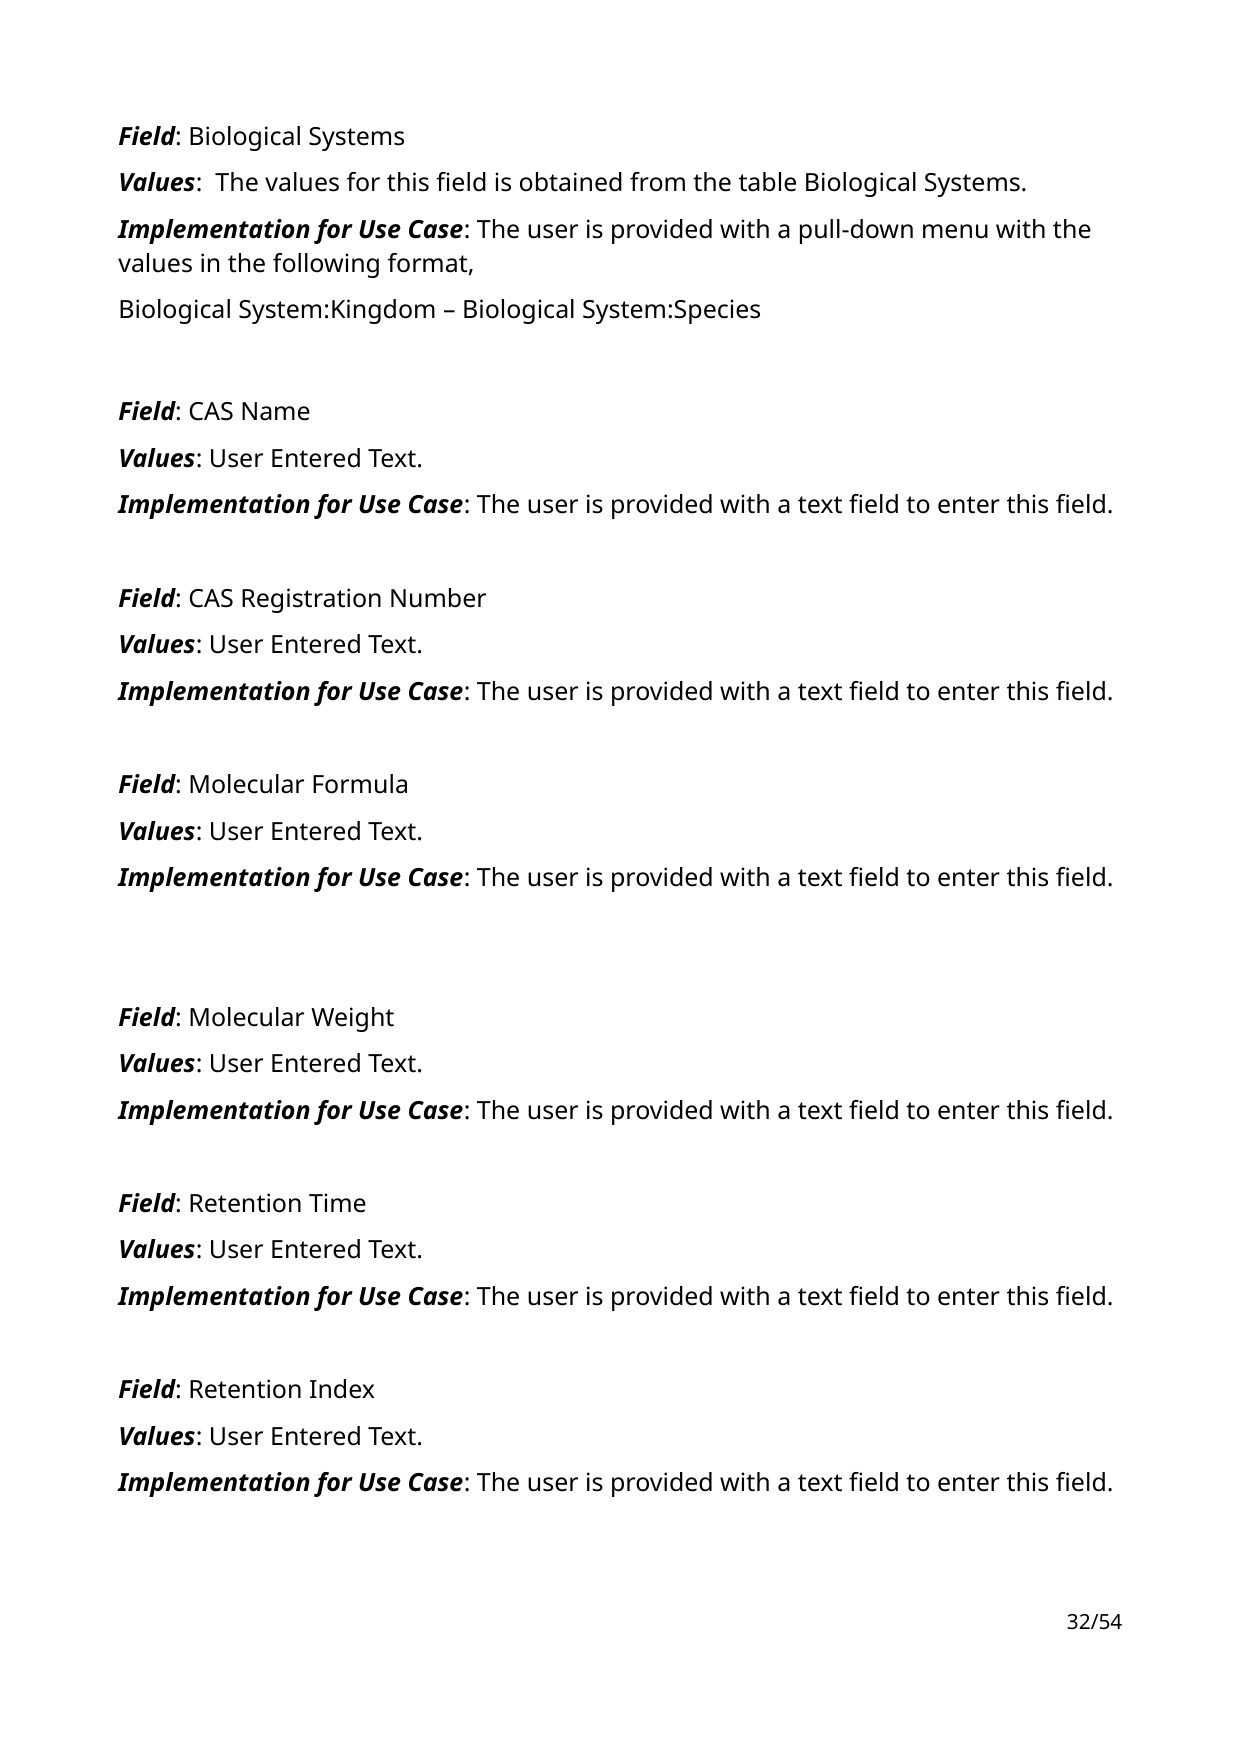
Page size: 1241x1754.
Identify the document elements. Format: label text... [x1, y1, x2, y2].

text Field: CAS Registration Number [118, 580, 1122, 614]
text Values: User Entered Text. [118, 1046, 1122, 1080]
text Values: User Entered Text. [118, 813, 1122, 847]
text Implementation for Use Case: The user is provided with a text field to enter this field. [118, 1279, 1122, 1313]
text Values: User Entered Text. [118, 441, 1122, 475]
text Implementation for Use Case: The user is provided with a text field to enter this field. [118, 860, 1122, 894]
text Implementation for Use Case: The user is provided with a pull-down menu with the values in the following format, [118, 211, 1122, 279]
text Values: User Entered Text. [118, 1232, 1122, 1266]
text Implementation for Use Case: The user is provided with a text field to enter this field. [118, 1092, 1122, 1127]
text Implementation for Use Case: The user is provided with a text field to enter this field. [118, 673, 1122, 707]
text Values: User Entered Text. [118, 1418, 1122, 1452]
text Field: CAS Name [118, 394, 1122, 428]
text Implementation for Use Case: The user is provided with a text field to enter this field. [118, 1465, 1122, 1499]
text Field: Molecular Weight [118, 999, 1122, 1033]
text Values: User Entered Text. [118, 627, 1122, 661]
text Field: Retention Index [118, 1372, 1122, 1406]
text Field: Molecular Formula [118, 767, 1122, 801]
text Values: The values for this field is obtained from the table Biological Systems. [118, 165, 1122, 199]
text Field: Biological Systems [118, 118, 1122, 152]
text Field: Retention Time [118, 1186, 1122, 1220]
text Implementation for Use Case: The user is provided with a text field to enter this field. [118, 487, 1122, 521]
text Biological System:Kingdom – Biological System:Species [118, 292, 1122, 326]
